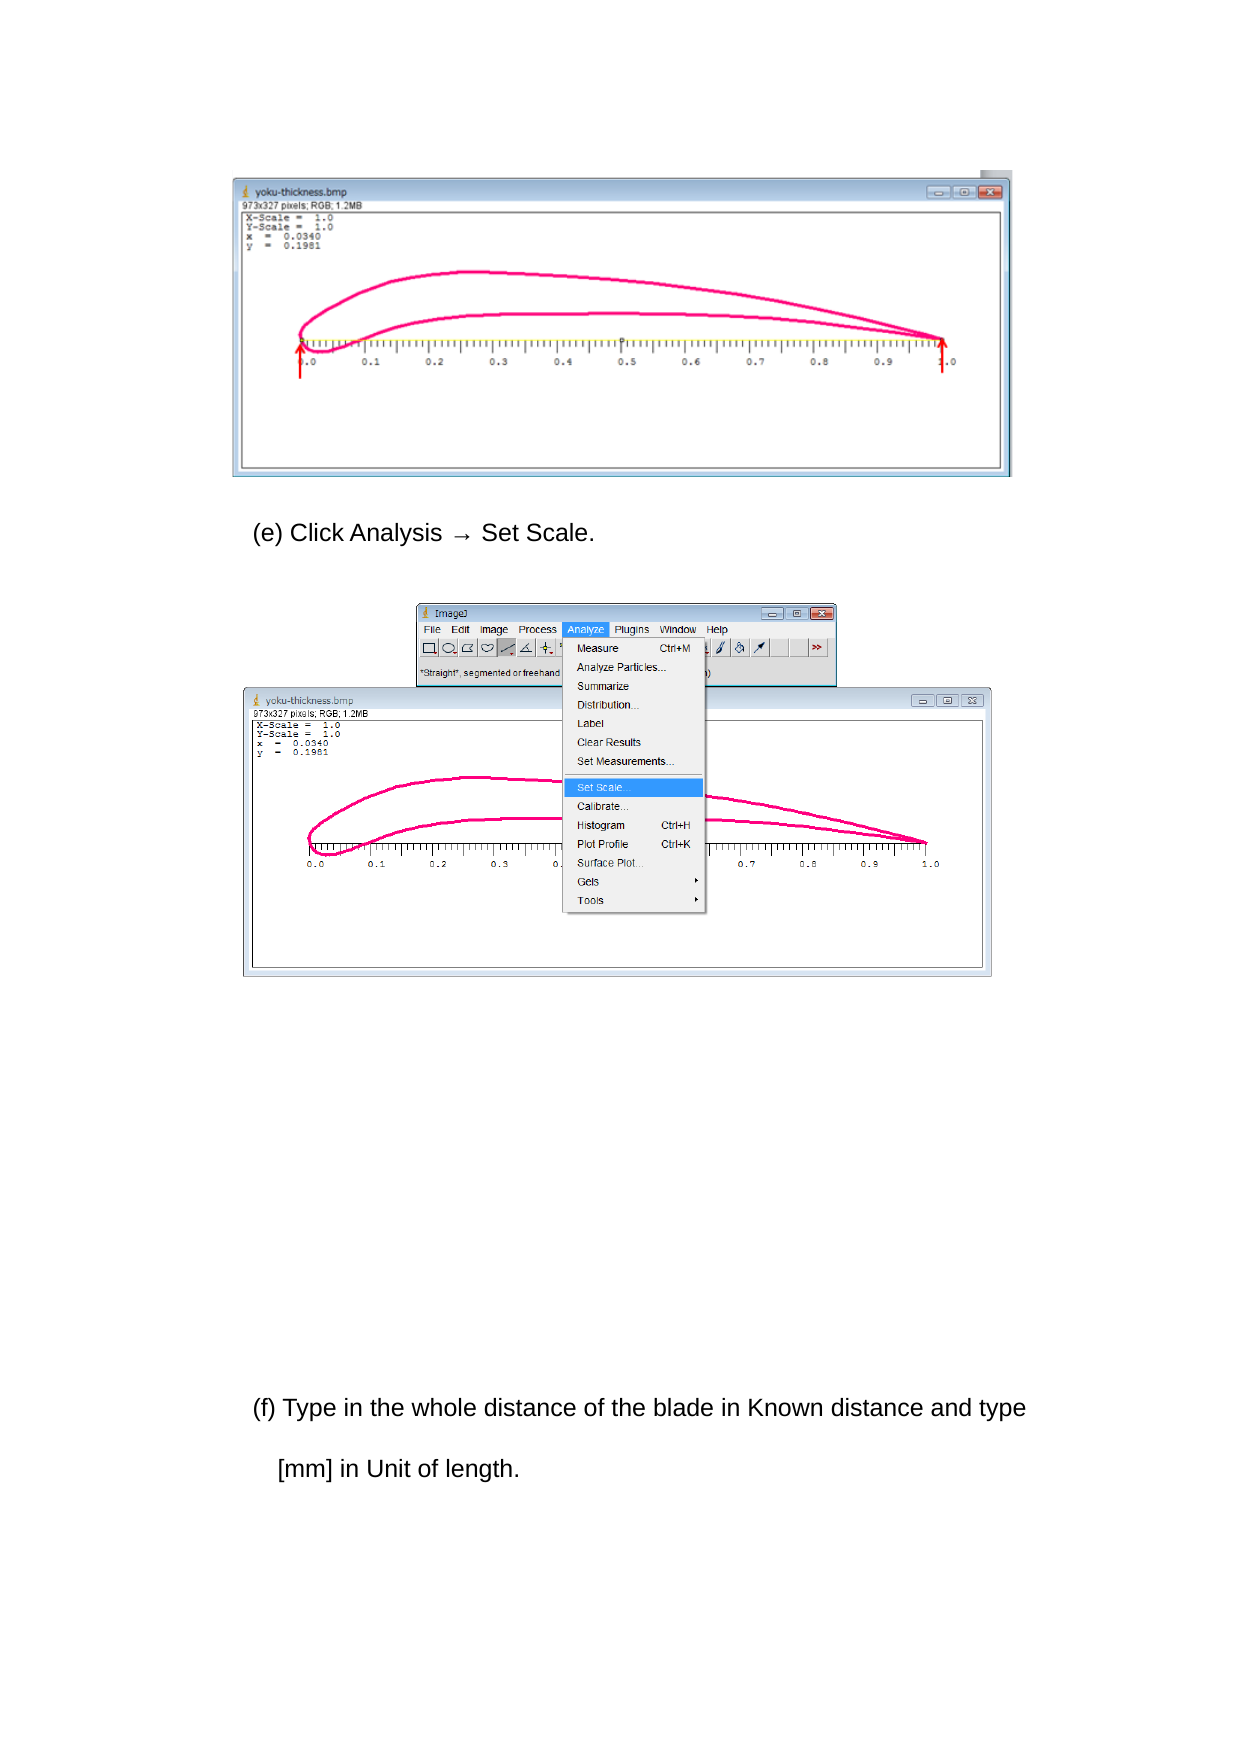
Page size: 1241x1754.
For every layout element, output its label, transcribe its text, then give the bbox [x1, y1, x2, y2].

text (e) Click Analysis → Set Scale. [177, 489, 1063, 551]
text (f) Type in the whole distance of the blade in Known distance and type [mm] in Unit of length. [177, 1364, 1063, 1489]
